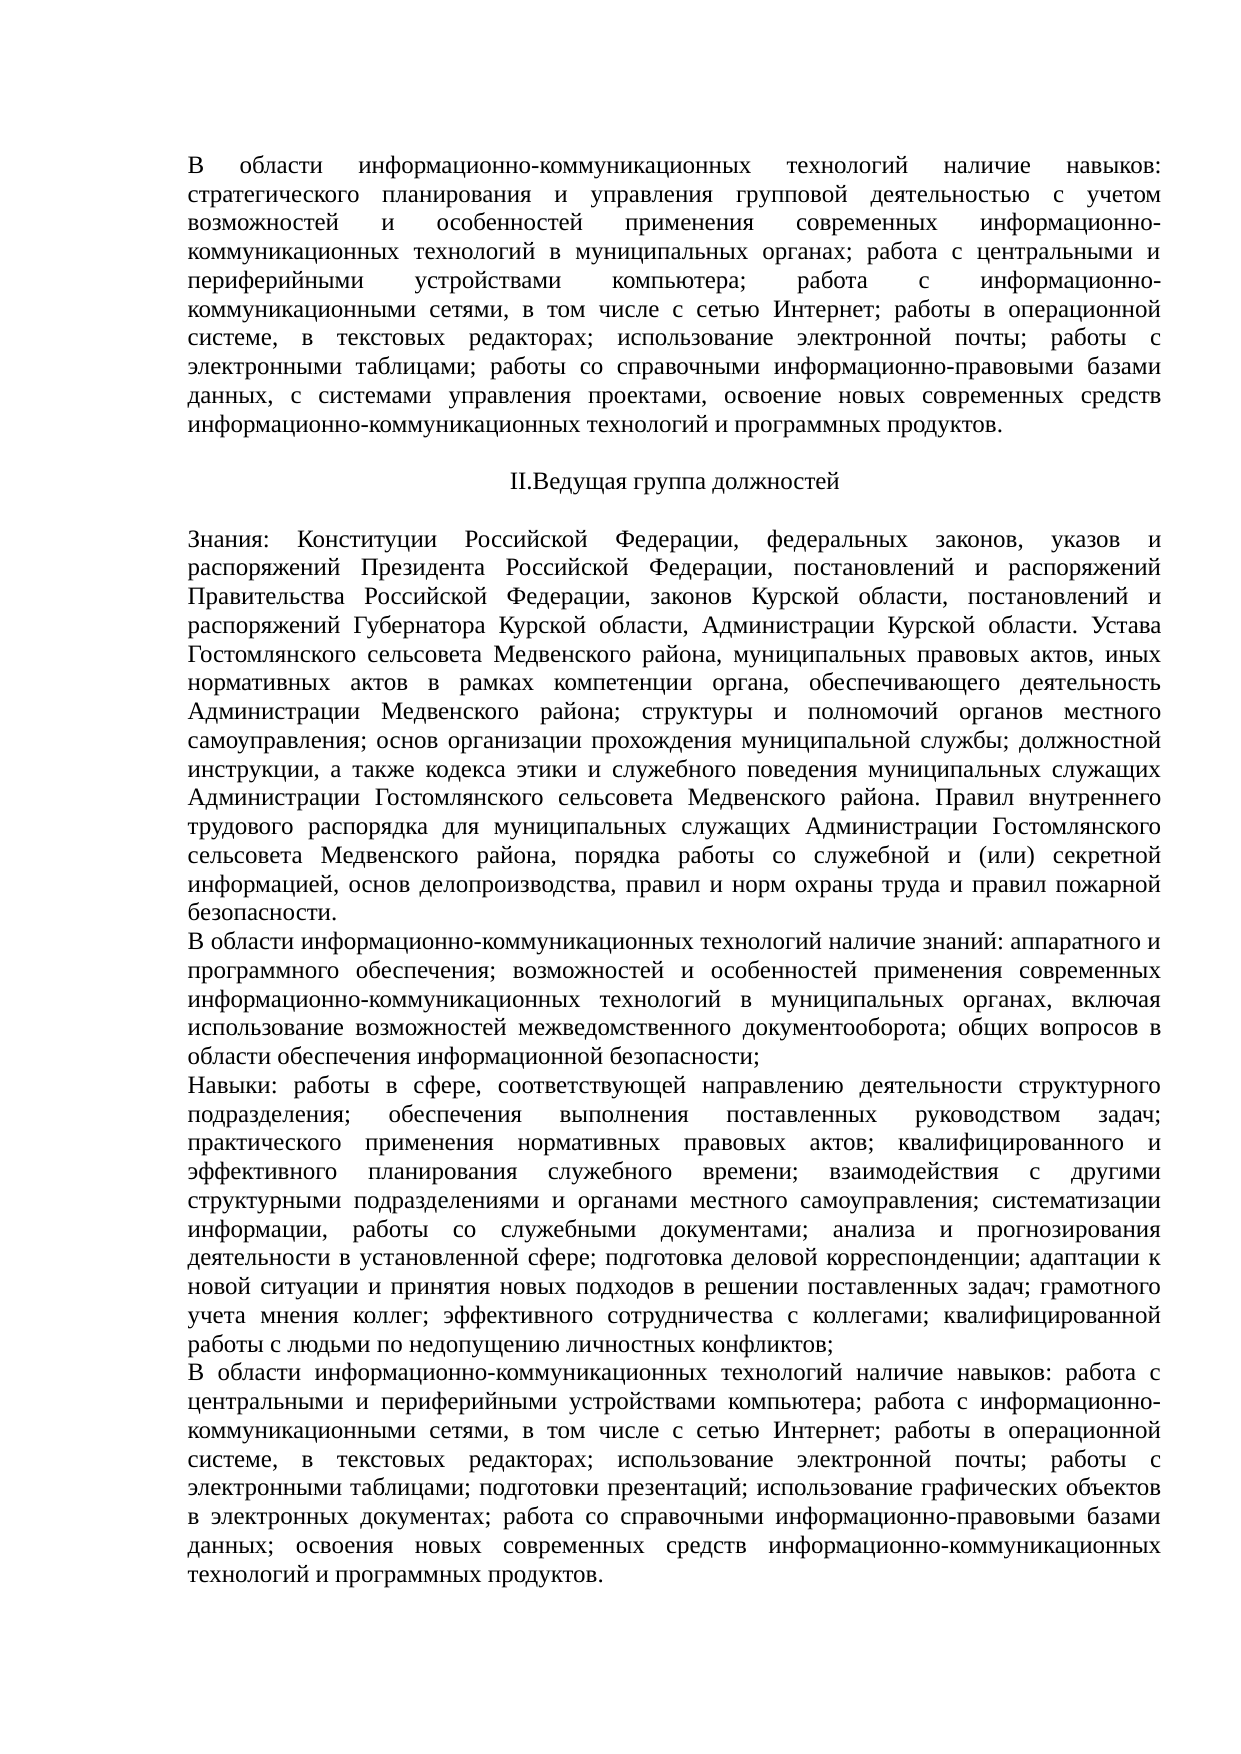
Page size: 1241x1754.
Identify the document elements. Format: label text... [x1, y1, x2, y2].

text II.Ведущая группа должностей [187, 466, 1162, 495]
text В области информационно-коммуникационных технологий наличие знаний: аппаратного и программного обеспечения; возможностей и особенностей применения современных информационно-коммуникационных технологий в муниципальных органах, включая использование возможностей межведомственного документооборота; общих вопросов в области обеспечения информационной безопасности; [187, 926, 1162, 1070]
text Знания: Конституции Российской Федерации, федеральных законов, указов и распоряжений Президента Российской Федерации, постановлений и распоряжений Правительства Российской Федерации, законов Курской области, постановлений и распоряжений Губернатора Курской области, Администрации Курской области. Устава Гостомлянского сельсовета Медвенского района, муниципальных правовых актов, иных нормативных актов в рамках компетенции органа, обеспечивающего деятельность Администрации Медвенского района; структуры и полномочий органов местного самоуправления; основ организации прохождения муниципальной службы; должностной инструкции, а также кодекса этики и служебного поведения муниципальных служащих Администрации Гостомлянского сельсовета Медвенского района. Правил внутреннего трудового распорядка для муниципальных служащих Администрации Гостомлянского сельсовета Медвенского района, порядка работы со служебной и (или) секретной информацией, основ делопроизводства, правил и норм охраны труда и правил пожарной безопасности. [187, 524, 1162, 926]
text Навыки: работы в сфере, соответствующей направлению деятельности структурного подразделения; обеспечения выполнения поставленных руководством задач; практического применения нормативных правовых актов; квалифицированного и эффективного планирования служебного времени; взаимодействия с другими структурными подразделениями и органами местного самоуправления; систематизации информации, работы со служебными документами; анализа и прогнозирования деятельности в установленной сфере; подготовка деловой корреспонденции; адаптации к новой ситуации и принятия новых подходов в решении поставленных задач; грамотного учета мнения коллег; эффективного сотрудничества с коллегами; квалифицированной работы с людьми по недопущению личностных конфликтов; [187, 1070, 1162, 1357]
text В области информационно-коммуникационных технологий наличие навыков: работа с центральными и периферийными устройствами компьютера; работа с информационно-коммуникационными сетями, в том числе с сетью Интернет; работы в операционной системе, в текстовых редакторах; использование электронной почты; работы с электронными таблицами; подготовки презентаций; использование графических объектов в электронных документах; работа со справочными информационно-правовыми базами данных; освоения новых современных средств информационно-коммуникационных технологий и программных продуктов. [187, 1357, 1162, 1587]
text В области информационно-коммуникационных технологий наличие навыков: стратегического планирования и управления групповой деятельностью с учетом возможностей и особенностей применения современных информационно-коммуникационных технологий в муниципальных органах; работа с центральными и периферийными устройствами компьютера; работа с информационно-коммуникационными сетями, в том числе с сетью Интернет; работы в операционной системе, в текстовых редакторах; использование электронной почты; работы с электронными таблицами; работы со справочными информационно-правовыми базами данных, с системами управления проектами, освоение новых современных средств информационно-коммуникационных технологий и программных продуктов. [187, 150, 1162, 437]
